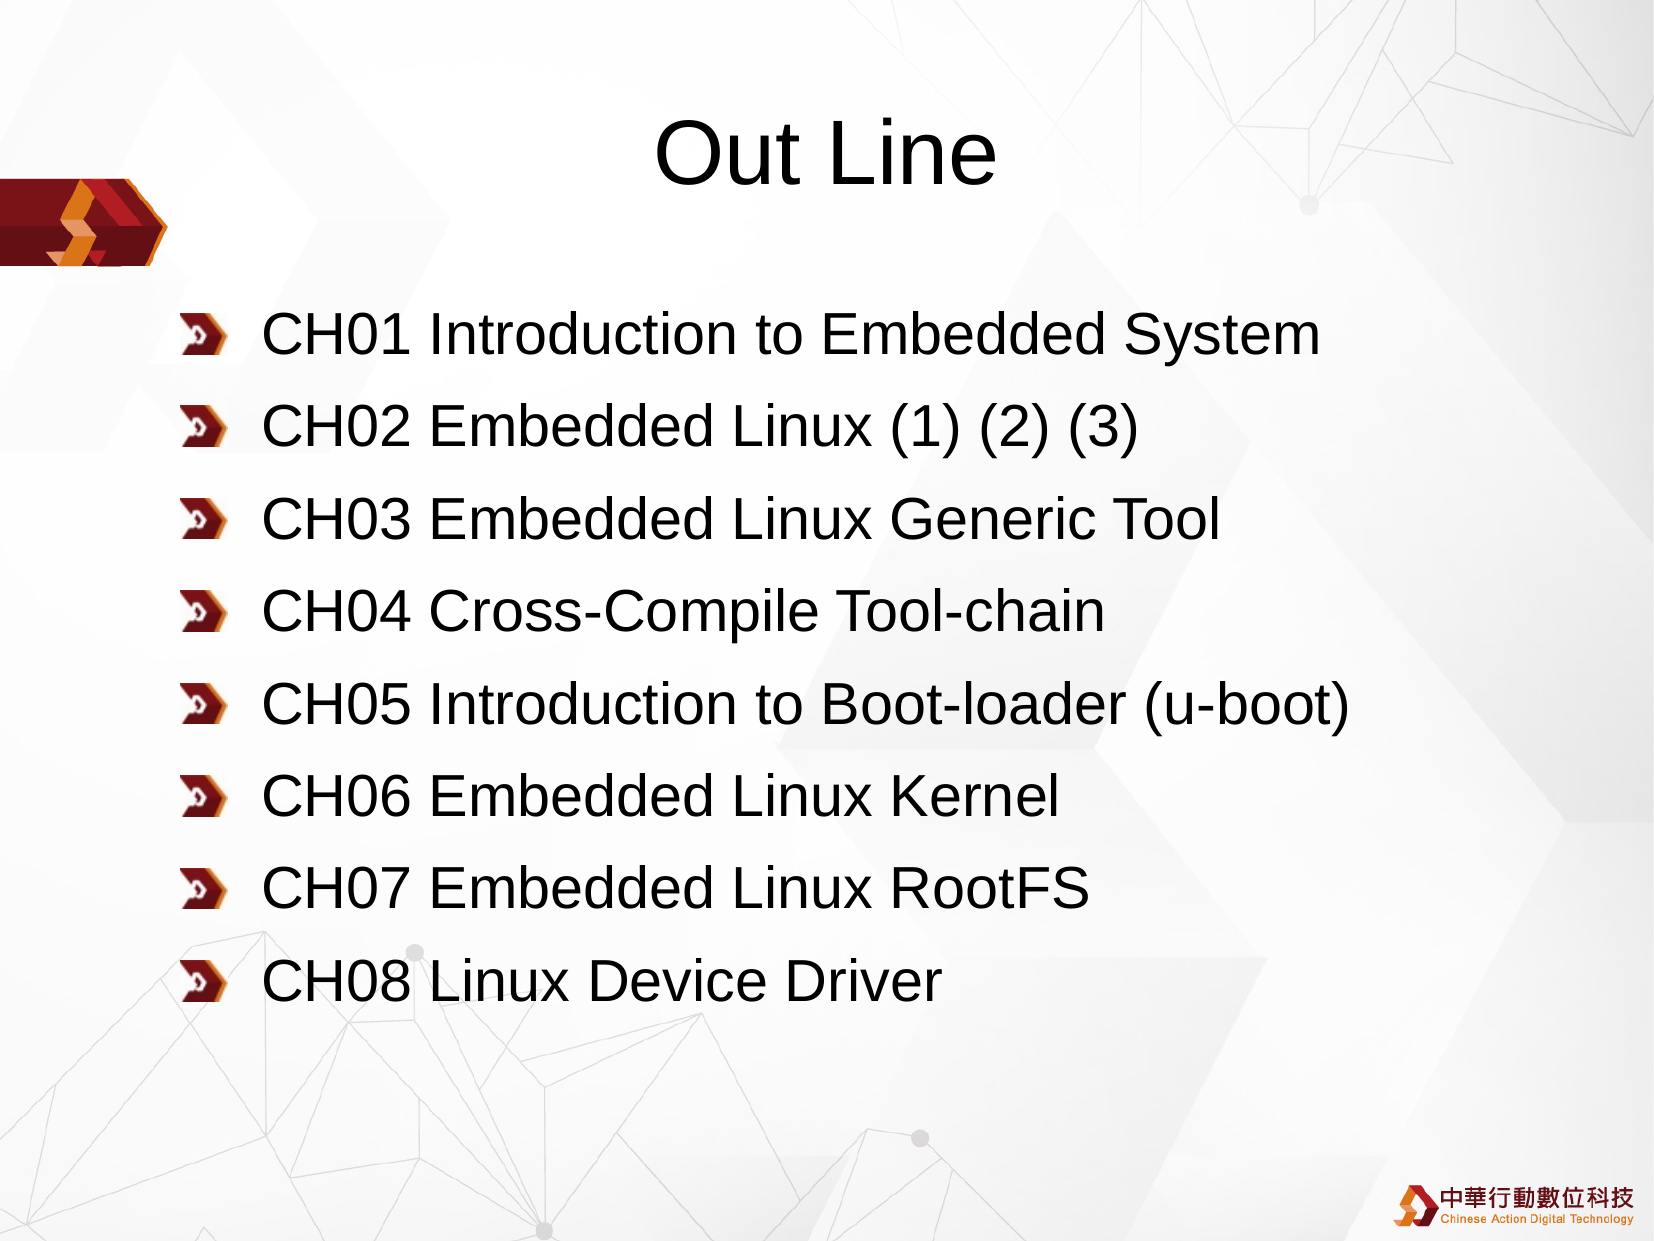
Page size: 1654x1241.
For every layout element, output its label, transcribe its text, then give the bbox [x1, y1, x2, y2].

picture [0, 0, 1654, 1241]
list CH01 Introduction to Embedded System CH02 Embedded Linux (1) (2) (3) CH03 Embedded Linux Generic Tool CH04 Cross-Compile Tool-chain CH05 Introduction to Boot-loader (u-boot) CH06 Embedded Linux Kernel CH07 Embedded Linux RootFS CH08 Linux Device Driver [164, 300, 1621, 1021]
title Out Line [82, 49, 1571, 257]
